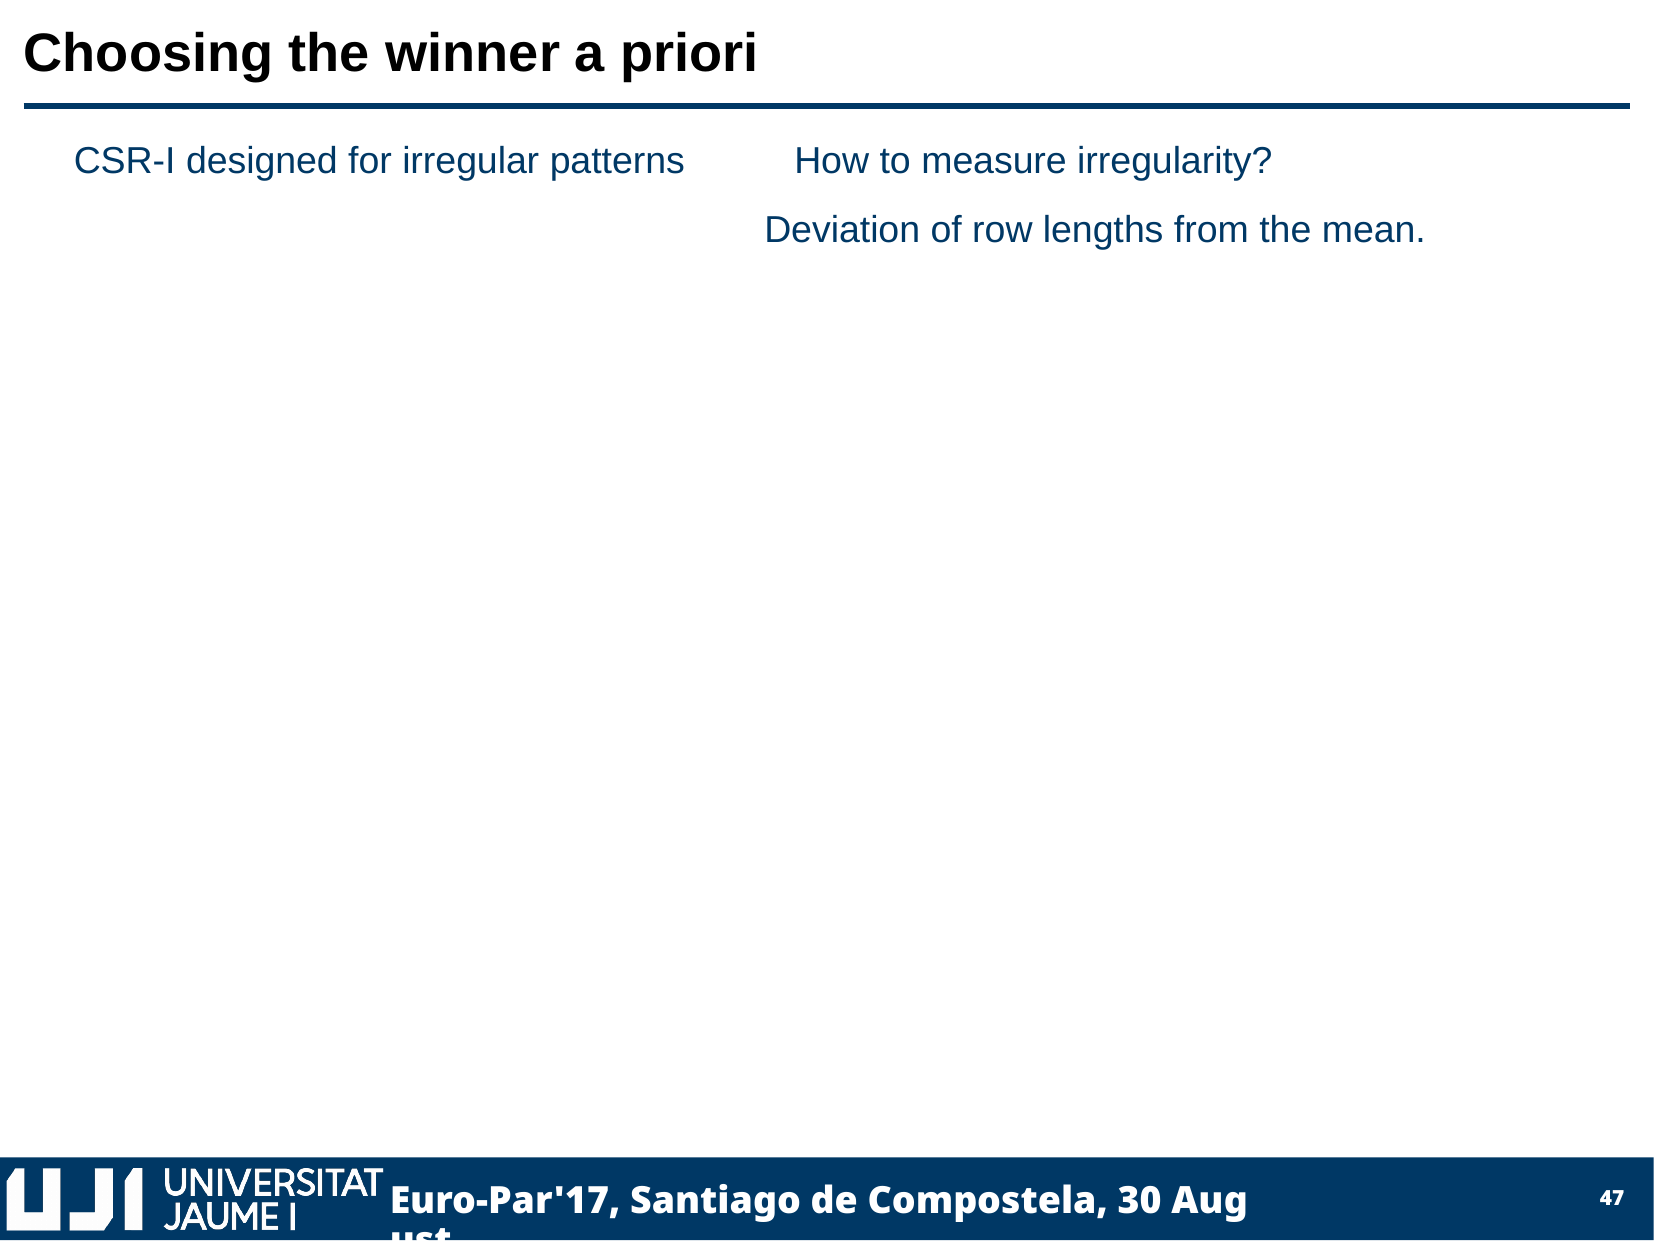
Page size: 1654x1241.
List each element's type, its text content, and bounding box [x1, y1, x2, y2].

title Choosing the winner a priori [23, 0, 1630, 107]
text_box Deviation of row lengths from the mean. [749, 200, 1441, 258]
text_box How to measure irregularity? [779, 132, 1288, 189]
picture [0, 1158, 390, 1241]
text_box CSR-I designed for irregular patterns [59, 132, 701, 189]
